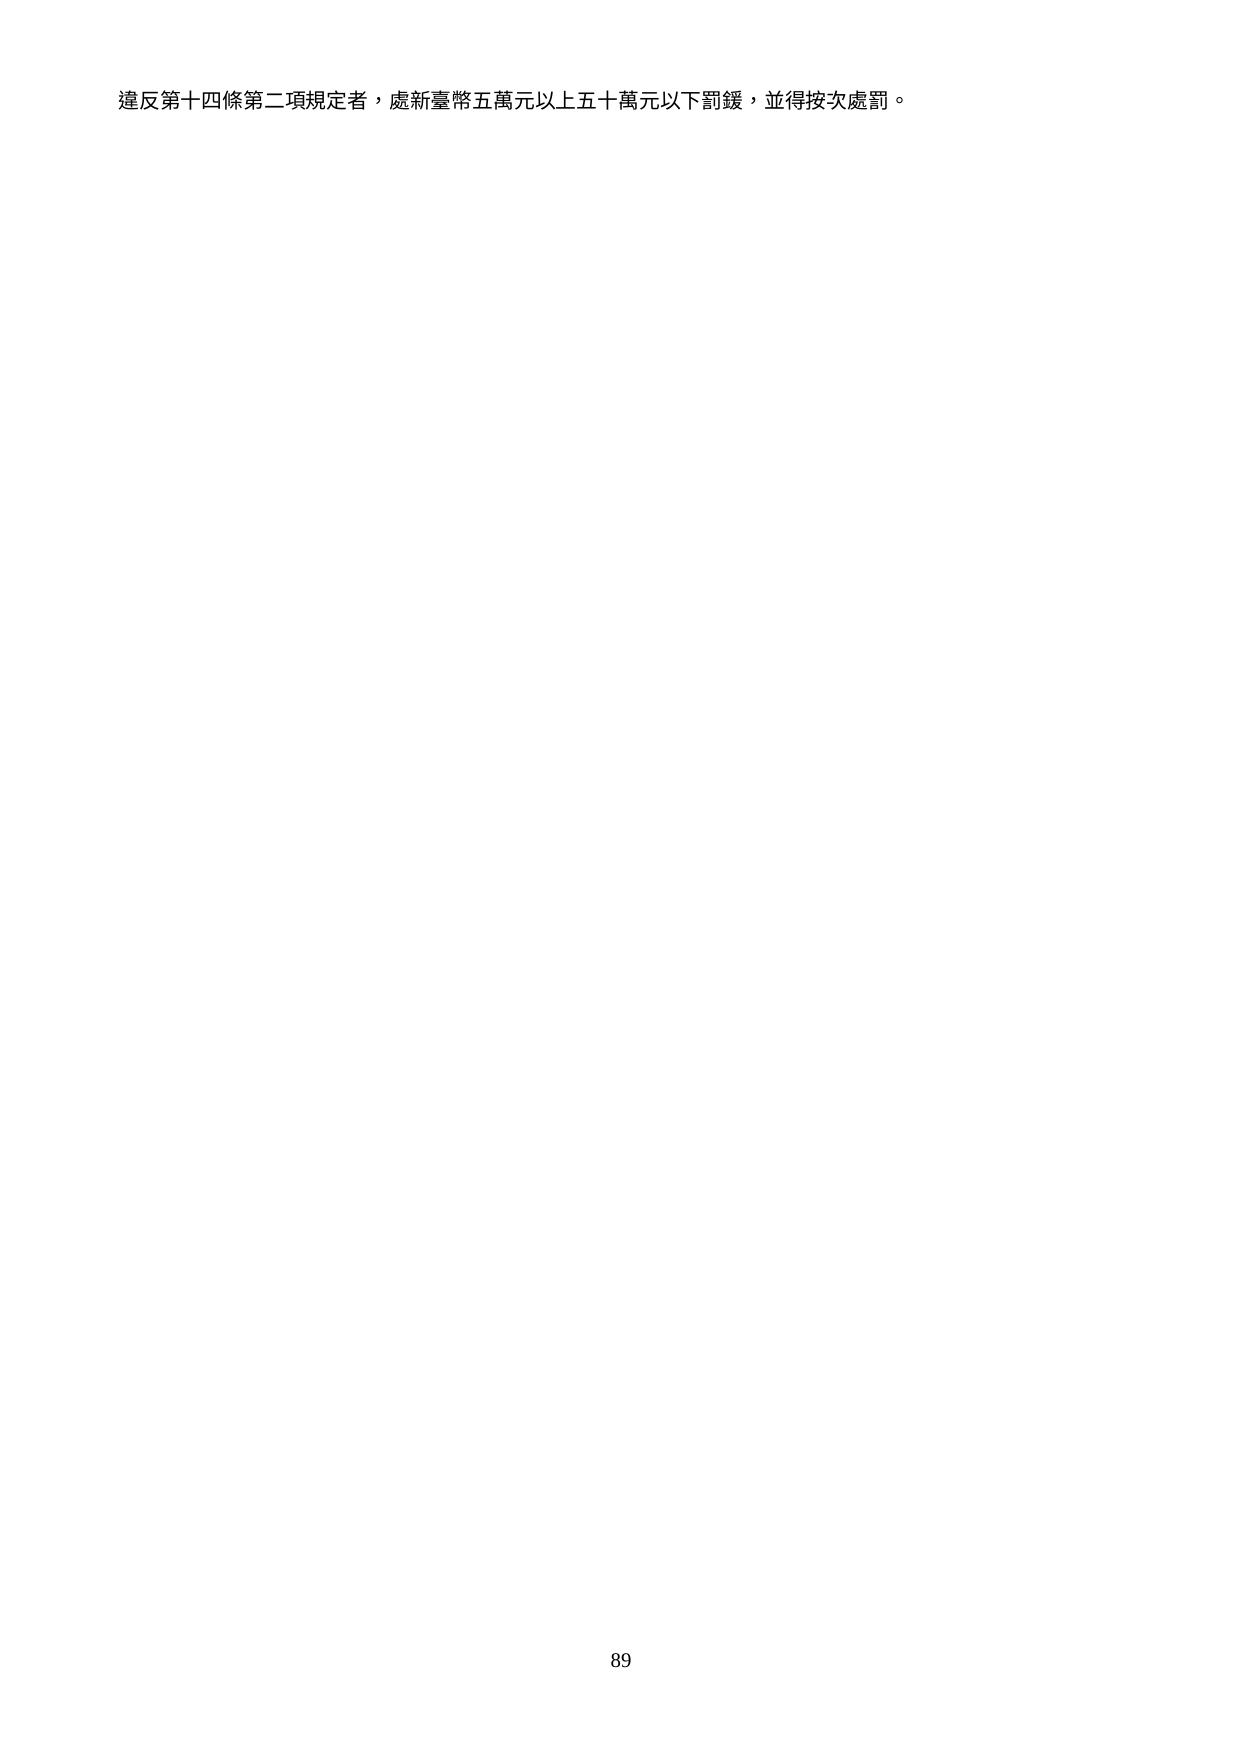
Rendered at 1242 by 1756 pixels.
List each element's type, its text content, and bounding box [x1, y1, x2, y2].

text 違反第十四條第二項規定者，處新臺幣五萬元以上五十萬元以下罰鍰，並得按次處罰。 [118, 88, 1123, 113]
